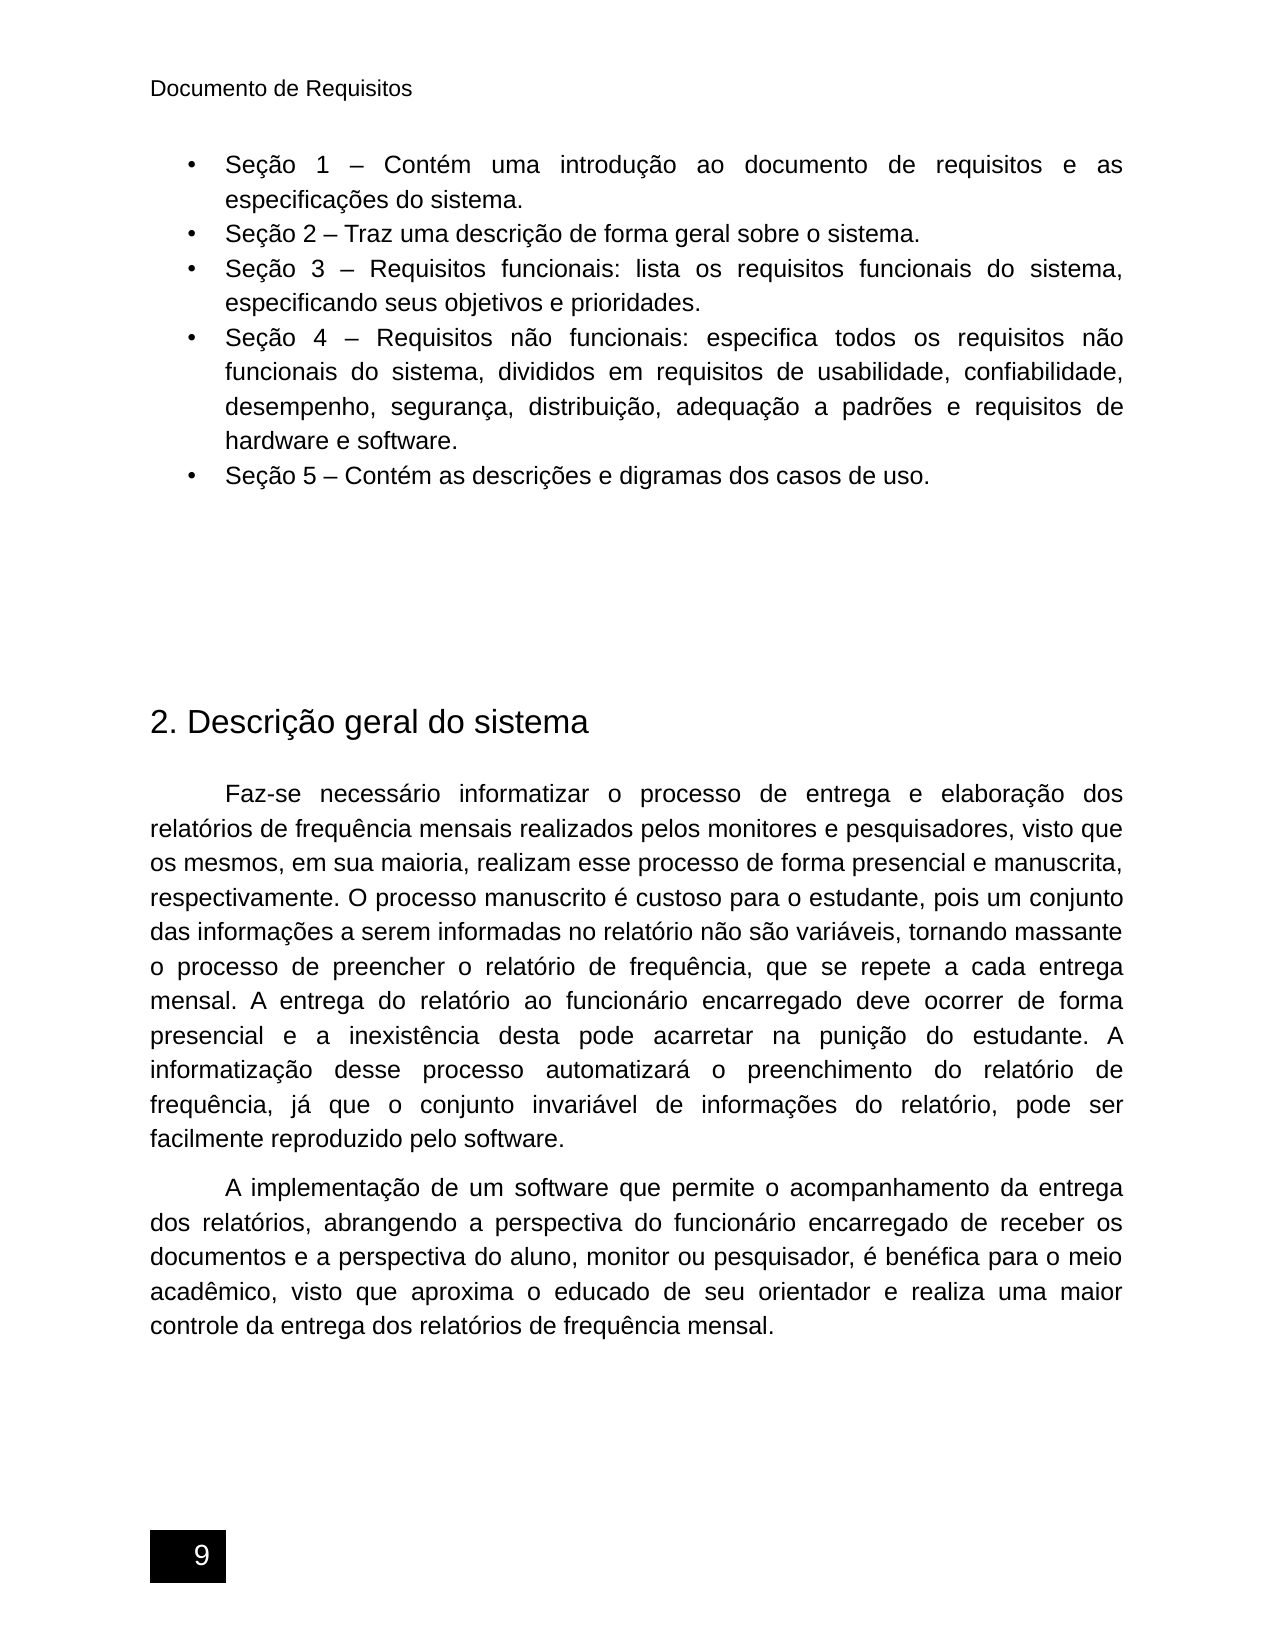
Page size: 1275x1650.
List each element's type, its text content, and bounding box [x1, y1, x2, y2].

list Seção 1 – Contém uma introdução ao documento de requisitos e as especificações do sistema. [187, 150, 1125, 213]
list Seção 3 – Requisitos funcionais: lista os requisitos funcionais do sistema, especificando seus objetivos e prioridades. [187, 254, 1125, 317]
text A implementação de um software que permite o acompanhamento da entrega dos relatórios, abrangendo a perspectiva do funcionário encarregado de receber os documentos e a perspectiva do aluno, monitor ou pesquisador, é benéfica para o meio acadêmico, visto que aproxima o educado de seu orientador e realiza uma maior controle da entrega dos relatórios de frequência mensal. [150, 1173, 1125, 1340]
list Seção 4 – Requisitos não funcionais: especifica todos os requisitos não funcionais do sistema, divididos em requisitos de usabilidade, confiabilidade, desempenho, segurança, distribuição, adequação a padrões e requisitos de hardware e software. [187, 323, 1125, 455]
list Seção 2 – Traz uma descrição de forma geral sobre o sistema. [187, 219, 1125, 248]
list Seção 5 – Contém as descrições e digramas dos casos de uso. [187, 461, 1125, 489]
text Faz-se necessário informatizar o processo de entrega e elaboração dos relatórios de frequência mensais realizados pelos monitores e pesquisadores, visto que os mesmos, em sua maioria, realizam esse processo de forma presencial e manuscrita, respectivamente. O processo manuscrito é custoso para o estudante, pois um conjunto das informações a serem informadas no relatório não são variáveis, tornando massante o processo de preencher o relatório de frequência, que se repete a cada entrega mensal. A entrega do relatório ao funcionário encarregado deve ocorrer de forma presencial e a inexistência desta pode acarretar na punição do estudante. A informatização desse processo automatizará o preenchimento do relatório de frequência, já que o conjunto invariável de informações do relatório, pode ser facilmente reproduzido pelo software. [150, 779, 1125, 1153]
subtitle 2. Descrição geral do sistema [150, 702, 1125, 741]
